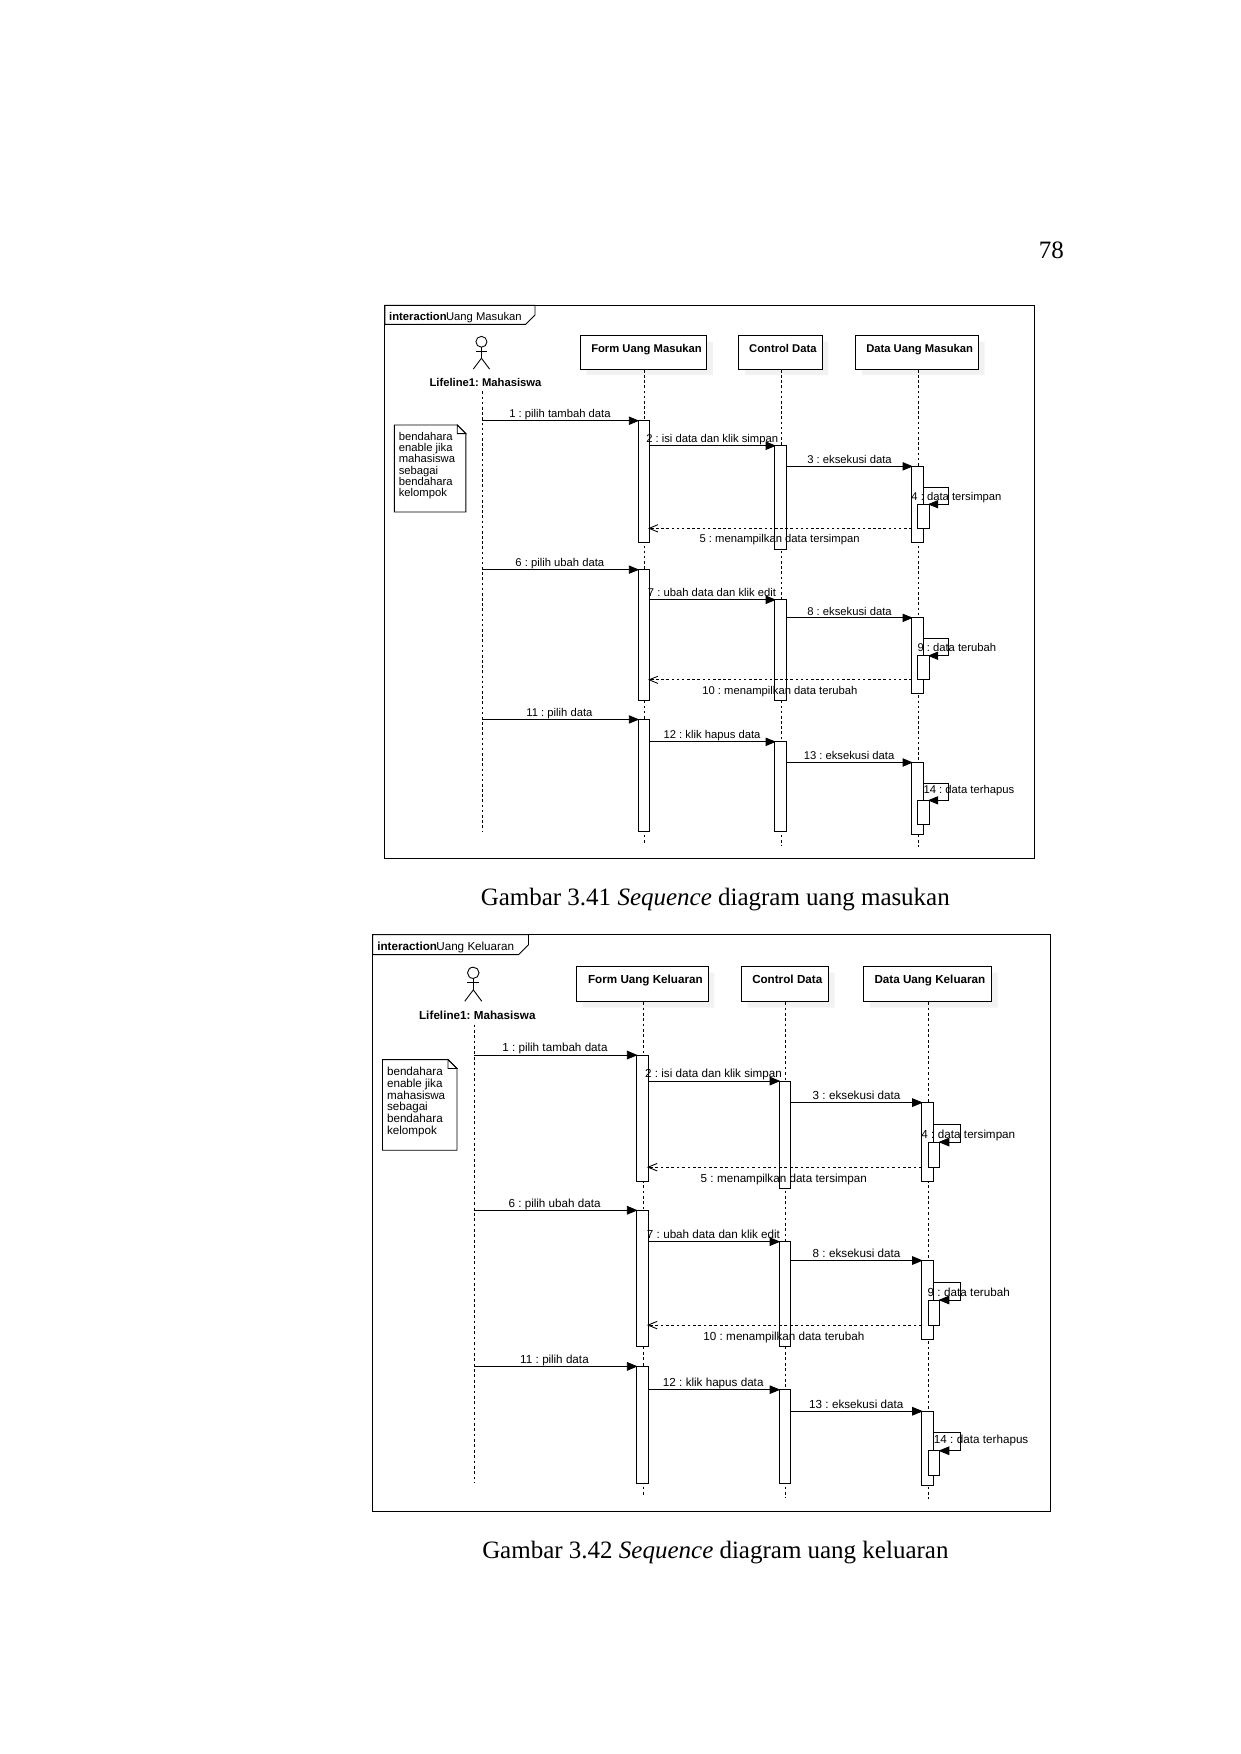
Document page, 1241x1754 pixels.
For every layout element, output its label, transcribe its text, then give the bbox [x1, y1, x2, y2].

text Gambar 3.41 Sequence diagram uang masukan [367, 294, 1063, 911]
text Gambar 3.42 Sequence diagram uang keluaran [367, 925, 1063, 1564]
